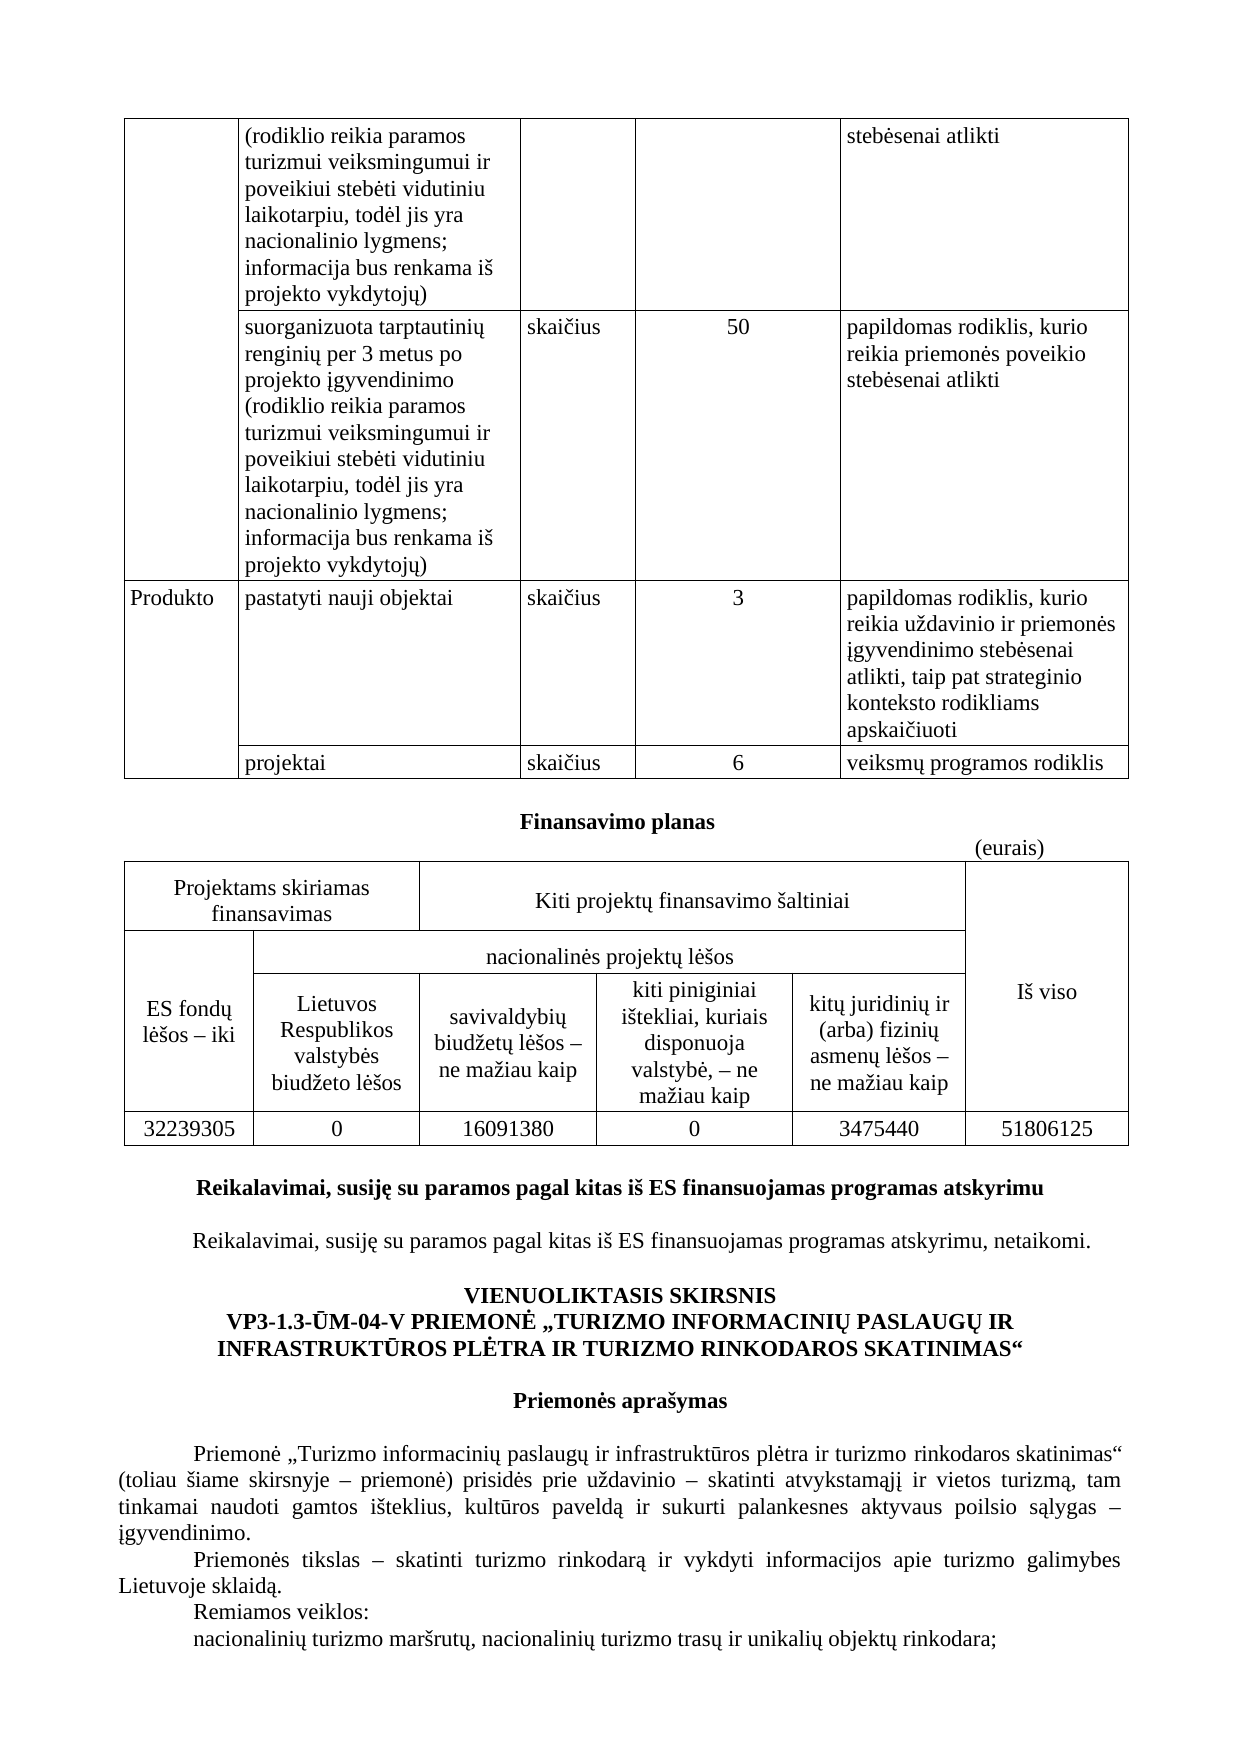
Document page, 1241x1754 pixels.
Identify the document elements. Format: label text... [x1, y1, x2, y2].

text VP3-1.3-ŪM-04-V PRIEMONĖ „TURIZMO INFORMACINIŲ PASLAUGŲ IR INFRASTRUKTŪROS PLĖTRA IR TURIZMO RINKODAROS SKATINIMAS“ [118, 1308, 1122, 1361]
table_cell [521, 119, 635, 309]
table_cell 3 [636, 581, 840, 745]
text Finansavimo planas [118, 808, 1122, 834]
table_header Iš viso [966, 862, 1128, 1111]
table_cell 16091380 [420, 1112, 596, 1144]
table_cell 3475440 [793, 1112, 965, 1144]
text Priemonės tikslas – skatinti turizmo rinkodarą ir vykdyti informacijos apie turizmo galimybes Lietuvoje sklaidą. [118, 1546, 1122, 1598]
table_cell stebėsenai atlikti [841, 119, 1128, 309]
table_cell skaičius [521, 311, 635, 580]
table_cell skaičius [521, 746, 635, 778]
table_cell Lietuvos Respublikos valstybės biudžeto lėšos [254, 974, 419, 1111]
table_cell 0 [597, 1112, 792, 1144]
table_cell papildomas rodiklis, kurio reikia uždavinio ir priemonės įgyvendinimo stebėsenai atlikti, taip pat strateginio konteksto rodikliams apskaičiuoti [841, 581, 1128, 745]
table_cell suorganizuota tarptautinių renginių per 3 metus po projekto įgyvendinimo (rodiklio reikia paramos turizmui veiksmingumui ir poveikiui stebėti vidutiniu laikotarpiu, todėl jis yra nacionalinio lygmens; informacija bus renkama iš projekto vykdytojų) [239, 311, 520, 580]
table_cell 6 [636, 746, 840, 778]
table_cell papildomas rodiklis, kurio reikia priemonės poveikio stebėsenai atlikti [841, 311, 1128, 580]
text Reikalavimai, susiję su paramos pagal kitas iš ES finansuojamas programas atskyrimu, netaikomi. [118, 1227, 1122, 1253]
table_cell kitų juridinių ir (arba) fizinių asmenų lėšos – ne mažiau kaip [793, 974, 965, 1111]
table_cell kiti piniginiai ištekliai, kuriais disponuoja valstybė, – ne mažiau kaip [597, 974, 792, 1111]
text (eurais) [103, 834, 1122, 861]
text Priemonė „Turizmo informacinių paslaugų ir infrastruktūros plėtra ir turizmo rinkodaros skatinimas“ (toliau šiame skirsnyje – priemonė) prisidės prie uždavinio – skatinti atvykstamąjį ir vietos turizmą, tam tinkamai naudoti gamtos išteklius, kultūros paveldą ir sukurti palankesnes aktyvaus poilsio sąlygas – įgyvendinimo. [118, 1440, 1122, 1546]
table_cell (rodiklio reikia paramos turizmui veiksmingumui ir poveikiui stebėti vidutiniu laikotarpiu, todėl jis yra nacionalinio lygmens; informacija bus renkama iš projekto vykdytojų) [239, 119, 520, 309]
text Reikalavimai, susiję su paramos pagal kitas iš ES finansuojamas programas atskyrimu [118, 1174, 1122, 1201]
table_cell veiksmų programos rodiklis [841, 746, 1128, 778]
table_cell 0 [254, 1112, 419, 1144]
table_header Kiti projektų finansavimo šaltiniai [420, 862, 965, 930]
text nacionalinių turizmo maršrutų, nacionalinių turizmo trasų ir unikalių objektų rinkodara; [118, 1625, 1122, 1651]
table_header Projektams skiriamas finansavimas [125, 862, 419, 930]
table_cell [125, 119, 238, 580]
text VIENUOLIKTASIS Skirsnis [118, 1282, 1122, 1308]
table_cell savivaldybių biudžetų lėšos – ne mažiau kaip [420, 974, 596, 1111]
table_cell nacionalinės projektų lėšos [254, 931, 965, 973]
table_cell projektai [239, 746, 520, 778]
table_cell 32239305 [125, 1112, 253, 1144]
table_cell 51806125 [966, 1112, 1128, 1144]
table_cell ES fondų lėšos – iki [125, 931, 253, 1111]
text Remiamos veiklos: [118, 1598, 1122, 1625]
text Priemonės aprašymas [118, 1387, 1122, 1414]
table_cell pastatyti nauji objektai [239, 581, 520, 745]
table_cell [636, 119, 840, 309]
table_cell 50 [636, 311, 840, 580]
table_cell skaičius [521, 581, 635, 745]
table_cell Produkto [125, 581, 238, 778]
